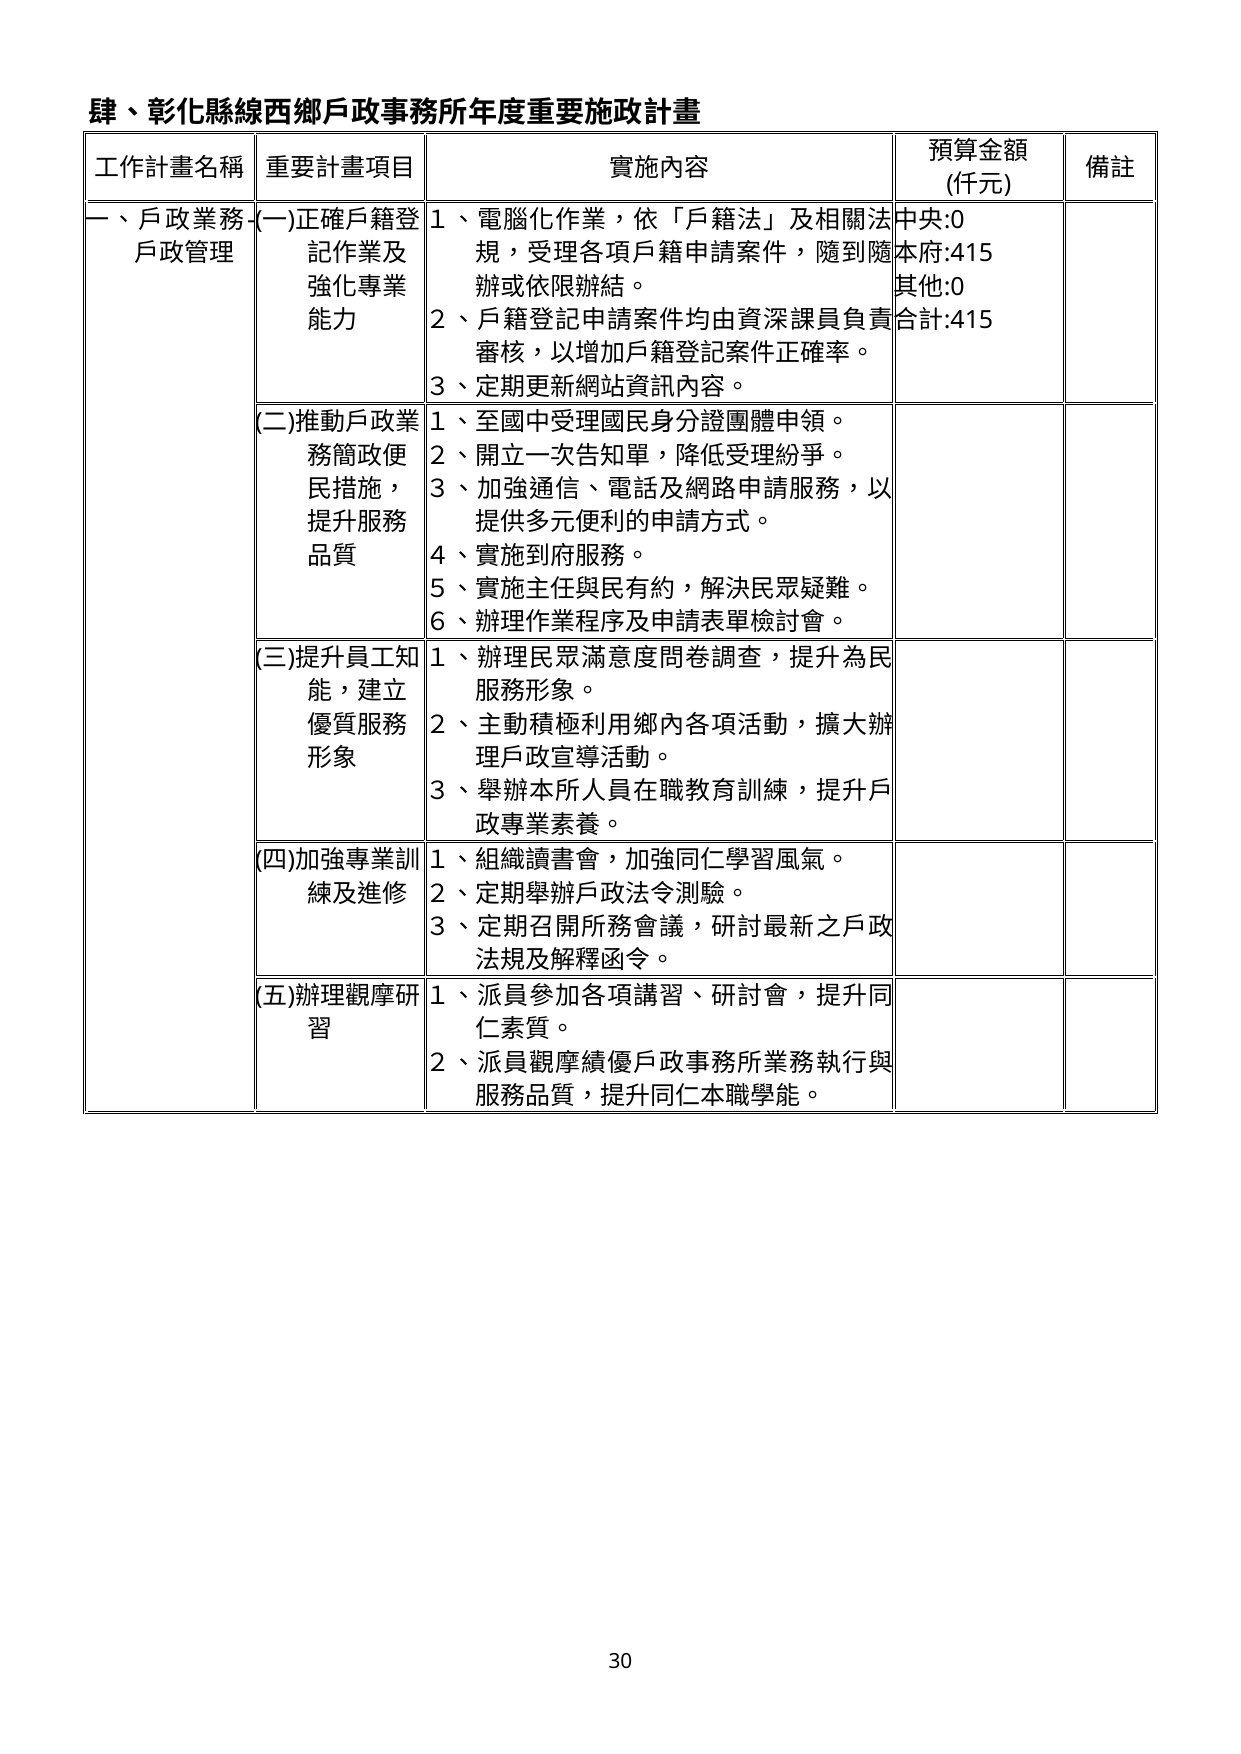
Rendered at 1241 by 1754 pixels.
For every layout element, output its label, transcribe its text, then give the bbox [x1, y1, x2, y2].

table_cell (四)加強專業訓練及進修 [257, 843, 424, 975]
table_cell (五)辦理觀摩研習 [255, 979, 425, 1111]
text 肆、彰化縣線西鄉戶政事務所年度重要施政計畫 [89, 89, 1152, 131]
table_cell [1064, 402, 1156, 637]
table_header 工作計畫名稱 [86, 132, 255, 199]
table_cell (二)推動戶政業務簡政便民措施，提升服務品質 [257, 405, 424, 637]
table_cell [1066, 200, 1156, 402]
table_cell １、辦理民眾滿意度問卷調查，提升為民服務形象。 ２、主動積極利用鄉內各項活動，擴大辦理戶政宣導活動。 ３、舉辦本所人員在職教育訓練，提升戶政專業素養。 [427, 641, 892, 840]
table_cell １、組織讀書會，加強同仁學習風氣。 ２、定期舉辦戶政法令測驗。 ３、定期召開所務會議，研討最新之戶政法規及解釋函令。 [427, 843, 892, 975]
table_cell １、派員參加各項講習、研討會，提升同仁素質。 ２、派員觀摩績優戶政事務所業務執行與服務品質，提升同仁本職學能。 [425, 975, 893, 1111]
table_header 實施內容 [425, 132, 893, 199]
table_cell [1066, 638, 1156, 840]
table_cell (一)正確戶籍登記作業及強化專業能力 [257, 203, 424, 402]
table_cell １、電腦化作業，依「戶籍法」及相關法規，受理各項戶籍申請案件，隨到隨辦或依限辦結。 ２、戶籍登記申請案件均由資深課員負責審核，以增加戶籍登記案件正確率。 ３、定期更新網站資訊內容。 [427, 203, 892, 402]
table_header 預算金額 (仟元) [894, 132, 1064, 199]
table_cell [1064, 840, 1156, 975]
table_cell (三)提升員工知能，建立優質服務形象 [257, 641, 424, 840]
table_cell 中央:0 本府:415 其他:0 合計:415 [896, 203, 1063, 402]
table_cell [1064, 975, 1156, 1111]
table_header 備註 [1064, 132, 1155, 199]
table_cell [896, 843, 1063, 975]
table_cell [894, 979, 1064, 1111]
table_cell [896, 405, 1063, 637]
table_cell [896, 641, 1063, 840]
table_cell 一、戶政業務-戶政管理 [84, 200, 255, 1111]
table_cell １、至國中受理國民身分證團體申領。 ２、開立一次告知單，降低受理紛爭。 ３、加強通信、電話及網路申請服務，以提供多元便利的申請方式。 ４、實施到府服務。 ５、實施主任與民有約，解決民眾疑難。 ６、辦理作業程序及申請表單檢討會。 [427, 405, 892, 637]
table_header 重要計畫項目 [255, 132, 425, 199]
